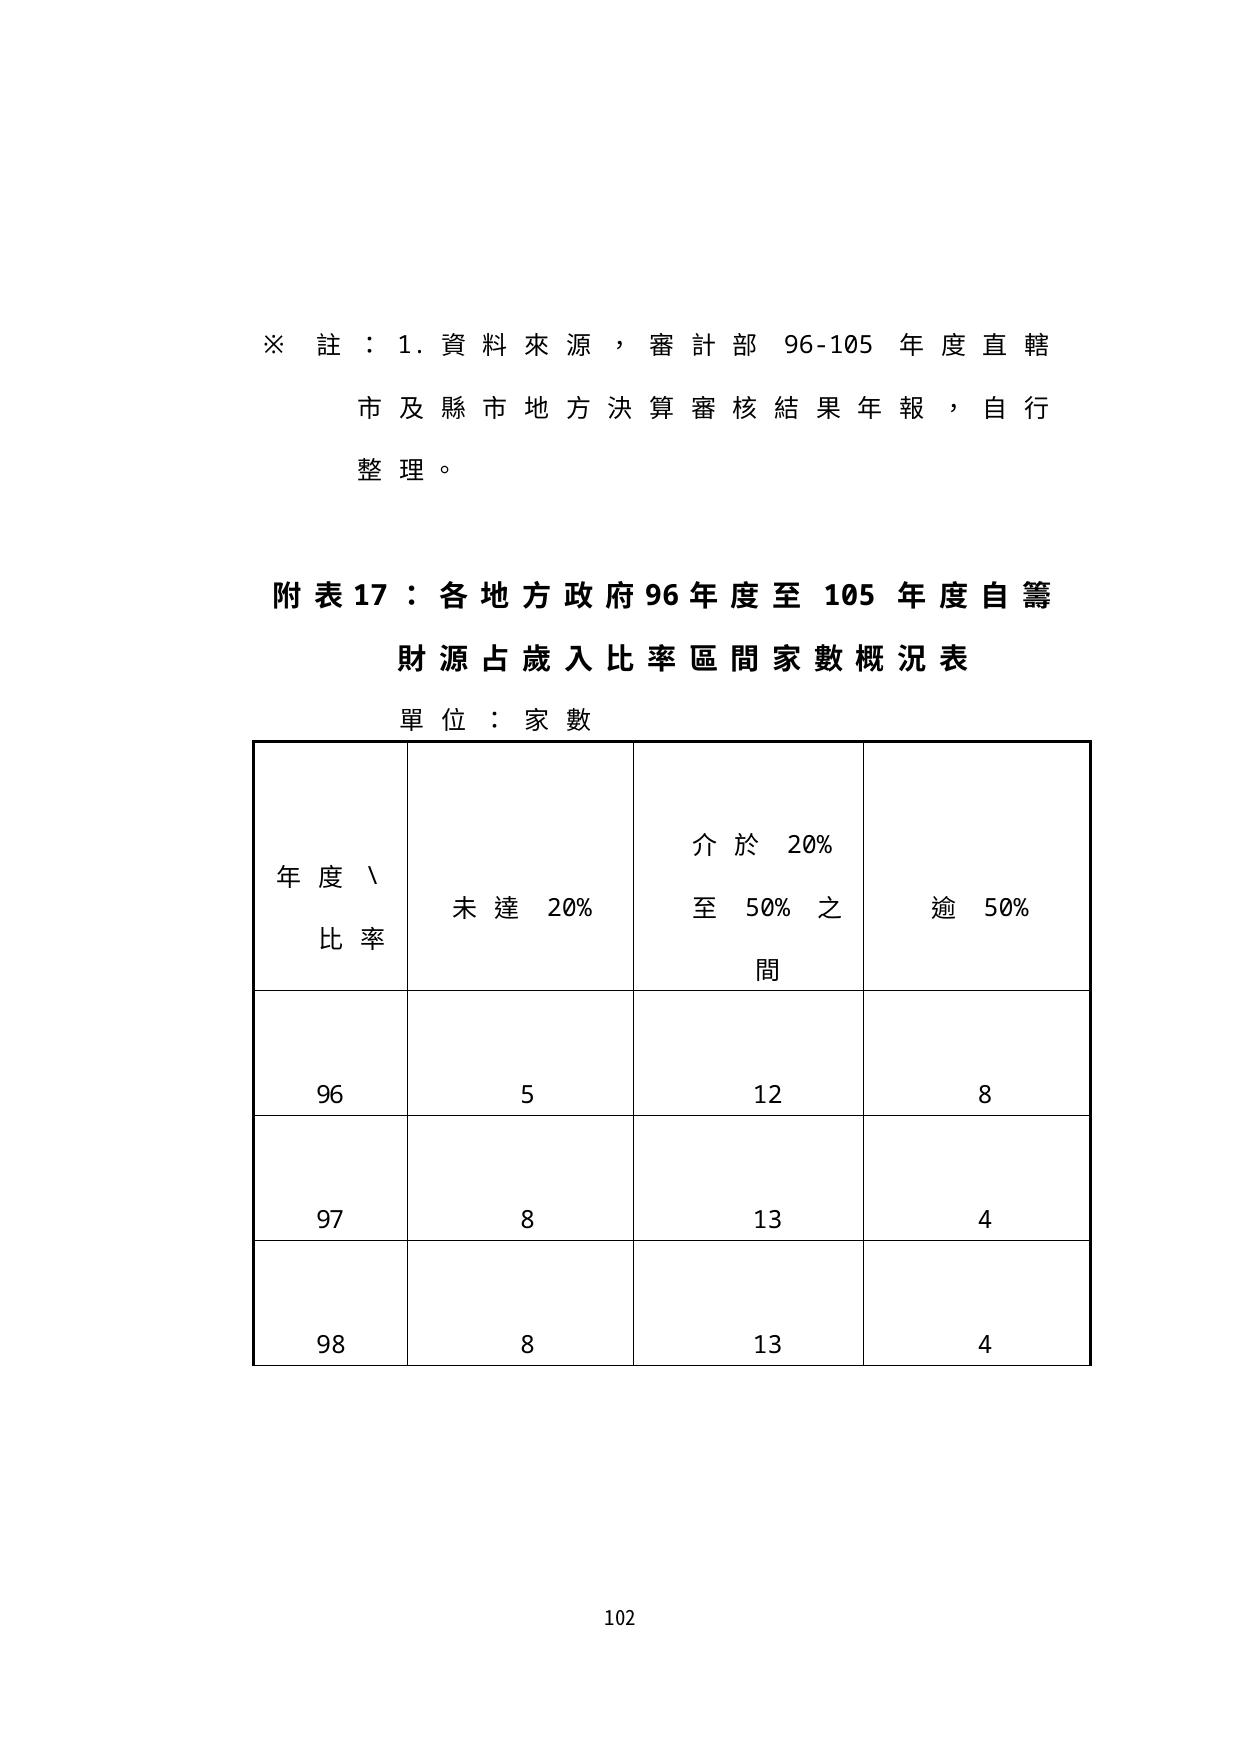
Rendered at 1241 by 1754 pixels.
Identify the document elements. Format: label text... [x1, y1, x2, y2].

table_cell 8 [408, 1116, 633, 1240]
table_cell 5 [408, 991, 633, 1115]
table_cell 98 [255, 1241, 407, 1365]
table_header 年度\比率 [255, 743, 407, 990]
text ※註：1.資料來源，審計部96-105年度直轄市及縣市地方決算審核結果年報，自行整理。 [221, 302, 1087, 490]
table_cell 4 [864, 1241, 1089, 1365]
table_cell 97 [255, 1116, 407, 1240]
table_cell 8 [864, 991, 1089, 1115]
table_cell 8 [408, 1241, 633, 1365]
table_header 逾50% [864, 743, 1089, 990]
table_cell 13 [634, 1241, 863, 1365]
table_cell 4 [864, 1116, 1089, 1240]
table_header 介於20%至50%之間 [634, 743, 863, 990]
table_header 未達20% [408, 743, 633, 990]
text 附表17：各地方政府96年度至105年度自籌財源占歲入比率區間家數概況表 單位：家數 [242, 552, 1058, 740]
table_cell 12 [634, 991, 863, 1115]
table_cell 96 [255, 991, 407, 1115]
table_cell 13 [634, 1116, 863, 1240]
